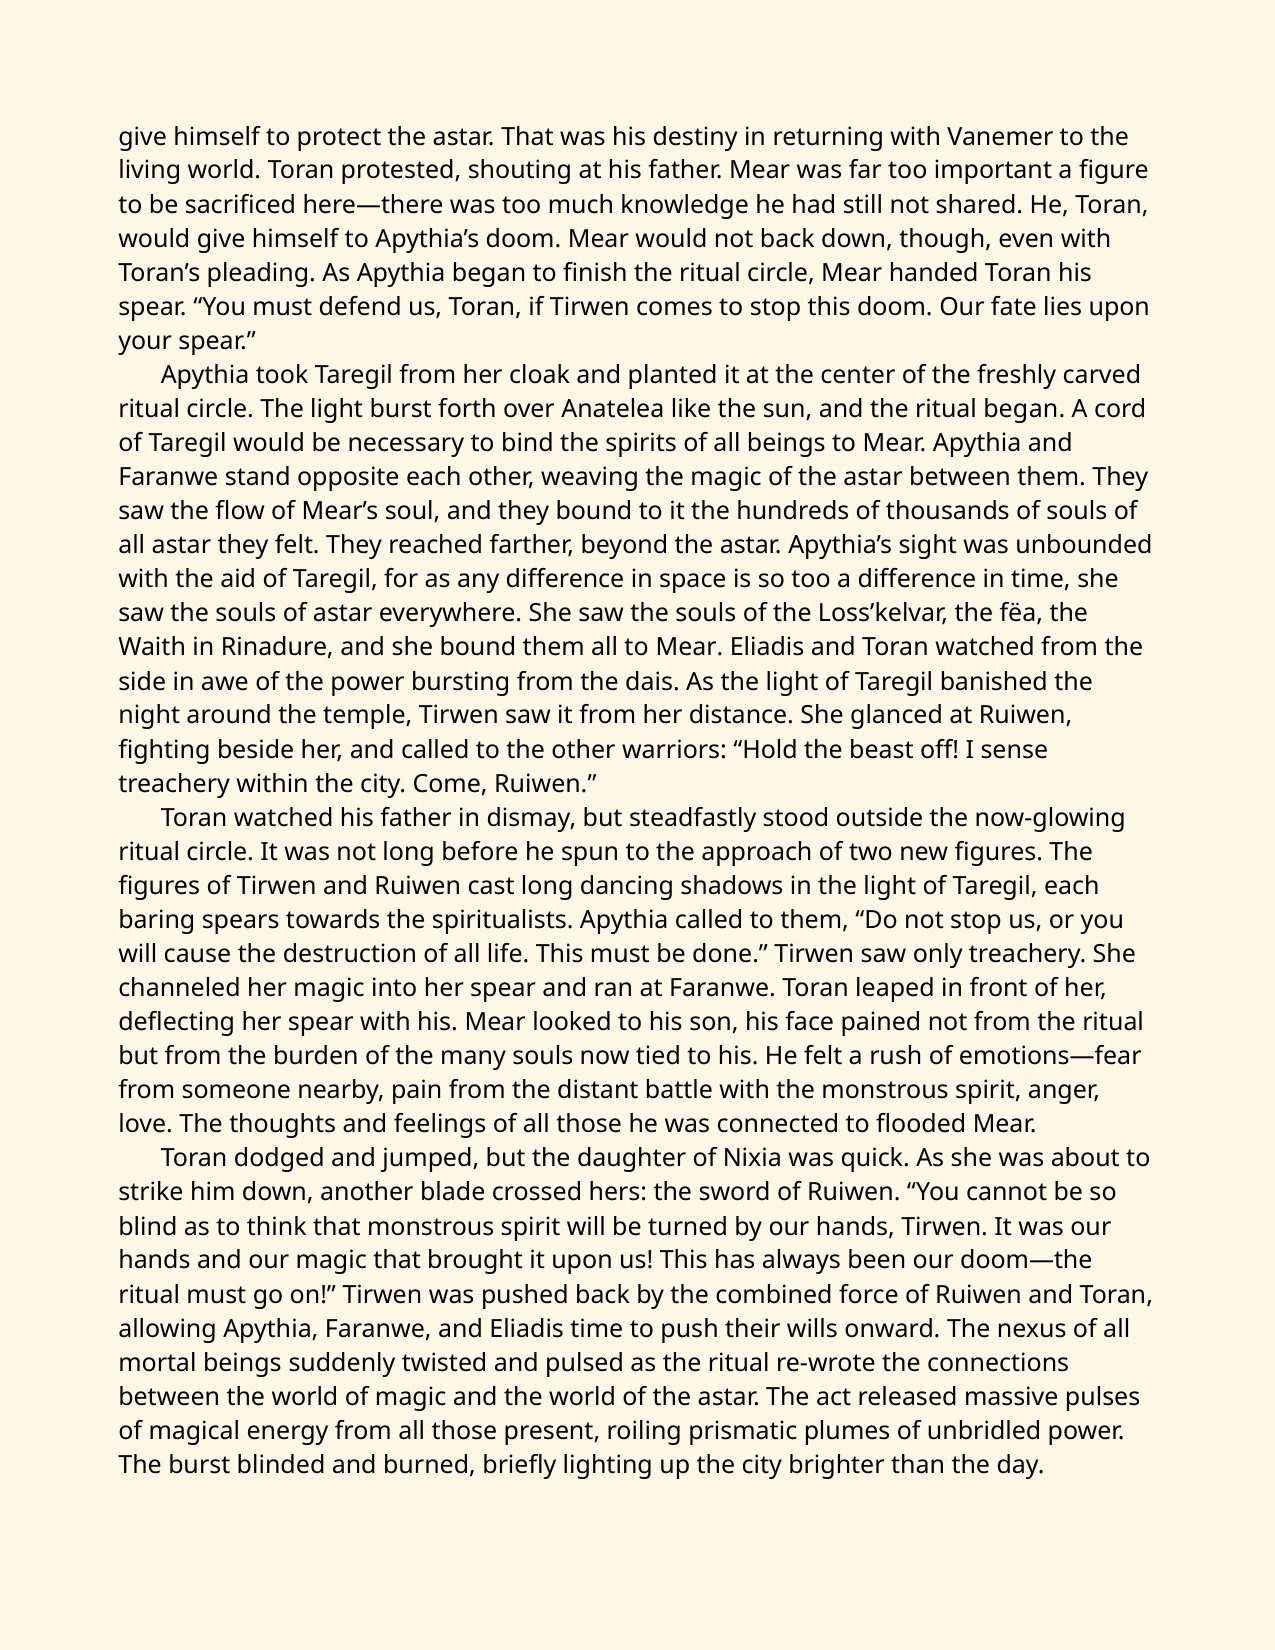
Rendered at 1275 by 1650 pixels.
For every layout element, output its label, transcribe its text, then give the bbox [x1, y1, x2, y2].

text Apythia took Taregil from her cloak and planted it at the center of the freshly carved ritual circle. The light burst forth over Anatelea like the sun, and the ritual began. A cord of Taregil would be necessary to bind the spirits of all beings to Mear. Apythia and Faranwe stand opposite each other, weaving the magic of the astar between them. They saw the flow of Mear’s soul, and they bound to it the hundreds of thousands of souls of all astar they felt. They reached farther, beyond the astar. Apythia’s sight was unbounded with the aid of Taregil, for as any difference in space is so too a difference in time, she saw the souls of astar everywhere. She saw the souls of the Loss’kelvar, the fëa, the Waith in Rinadure, and she bound them all to Mear. Eliadis and Toran watched from the side in awe of the power bursting from the dais. As the light of Taregil banished the night around the temple, Tirwen saw it from her distance. She glanced at Ruiwen, fighting beside her, and called to the other warriors: “Hold the beast off! I sense treachery within the city. Come, Ruiwen.” [118, 357, 1157, 799]
text Toran watched his father in dismay, but steadfastly stood outside the now-glowing ritual circle. It was not long before he spun to the approach of two new figures. The figures of Tirwen and Ruiwen cast long dancing shadows in the light of Taregil, each baring spears towards the spiritualists. Apythia called to them, “Do not stop us, or you will cause the destruction of all life. This must be done.” Tirwen saw only treachery. She channeled her magic into her spear and ran at Faranwe. Toran leaped in front of her, deflecting her spear with his. Mear looked to his son, his face pained not from the ritual but from the burden of the many souls now tied to his. He felt a rush of emotions—fear from someone nearby, pain from the distant battle with the monstrous spirit, anger, love. The thoughts and feelings of all those he was connected to flooded Mear. [118, 799, 1157, 1140]
text give himself to protect the astar. That was his destiny in returning with Vanemer to the living world. Toran protested, shouting at his father. Mear was far too important a figure to be sacrificed here—there was too much knowledge he had still not shared. He, Toran, would give himself to Apythia’s doom. Mear would not back down, though, even with Toran’s pleading. As Apythia began to finish the ritual circle, Mear handed Toran his spear. “You must defend us, Toran, if Tirwen comes to stop this doom. Our fate lies upon your spear.” [118, 118, 1157, 357]
text Toran dodged and jumped, but the daughter of Nixia was quick. As she was about to strike him down, another blade crossed hers: the sword of Ruiwen. “You cannot be so blind as to think that monstrous spirit will be turned by our hands, Tirwen. It was our hands and our magic that brought it upon us! This has always been our doom—the ritual must go on!” Tirwen was pushed back by the combined force of Ruiwen and Toran, allowing Apythia, Faranwe, and Eliadis time to push their wills onward. The nexus of all mortal beings suddenly twisted and pulsed as the ritual re-wrote the connections between the world of magic and the world of the astar. The act released massive pulses of magical energy from all those present, roiling prismatic plumes of unbridled power. The burst blinded and burned, briefly lighting up the city brighter than the day. [118, 1140, 1157, 1481]
